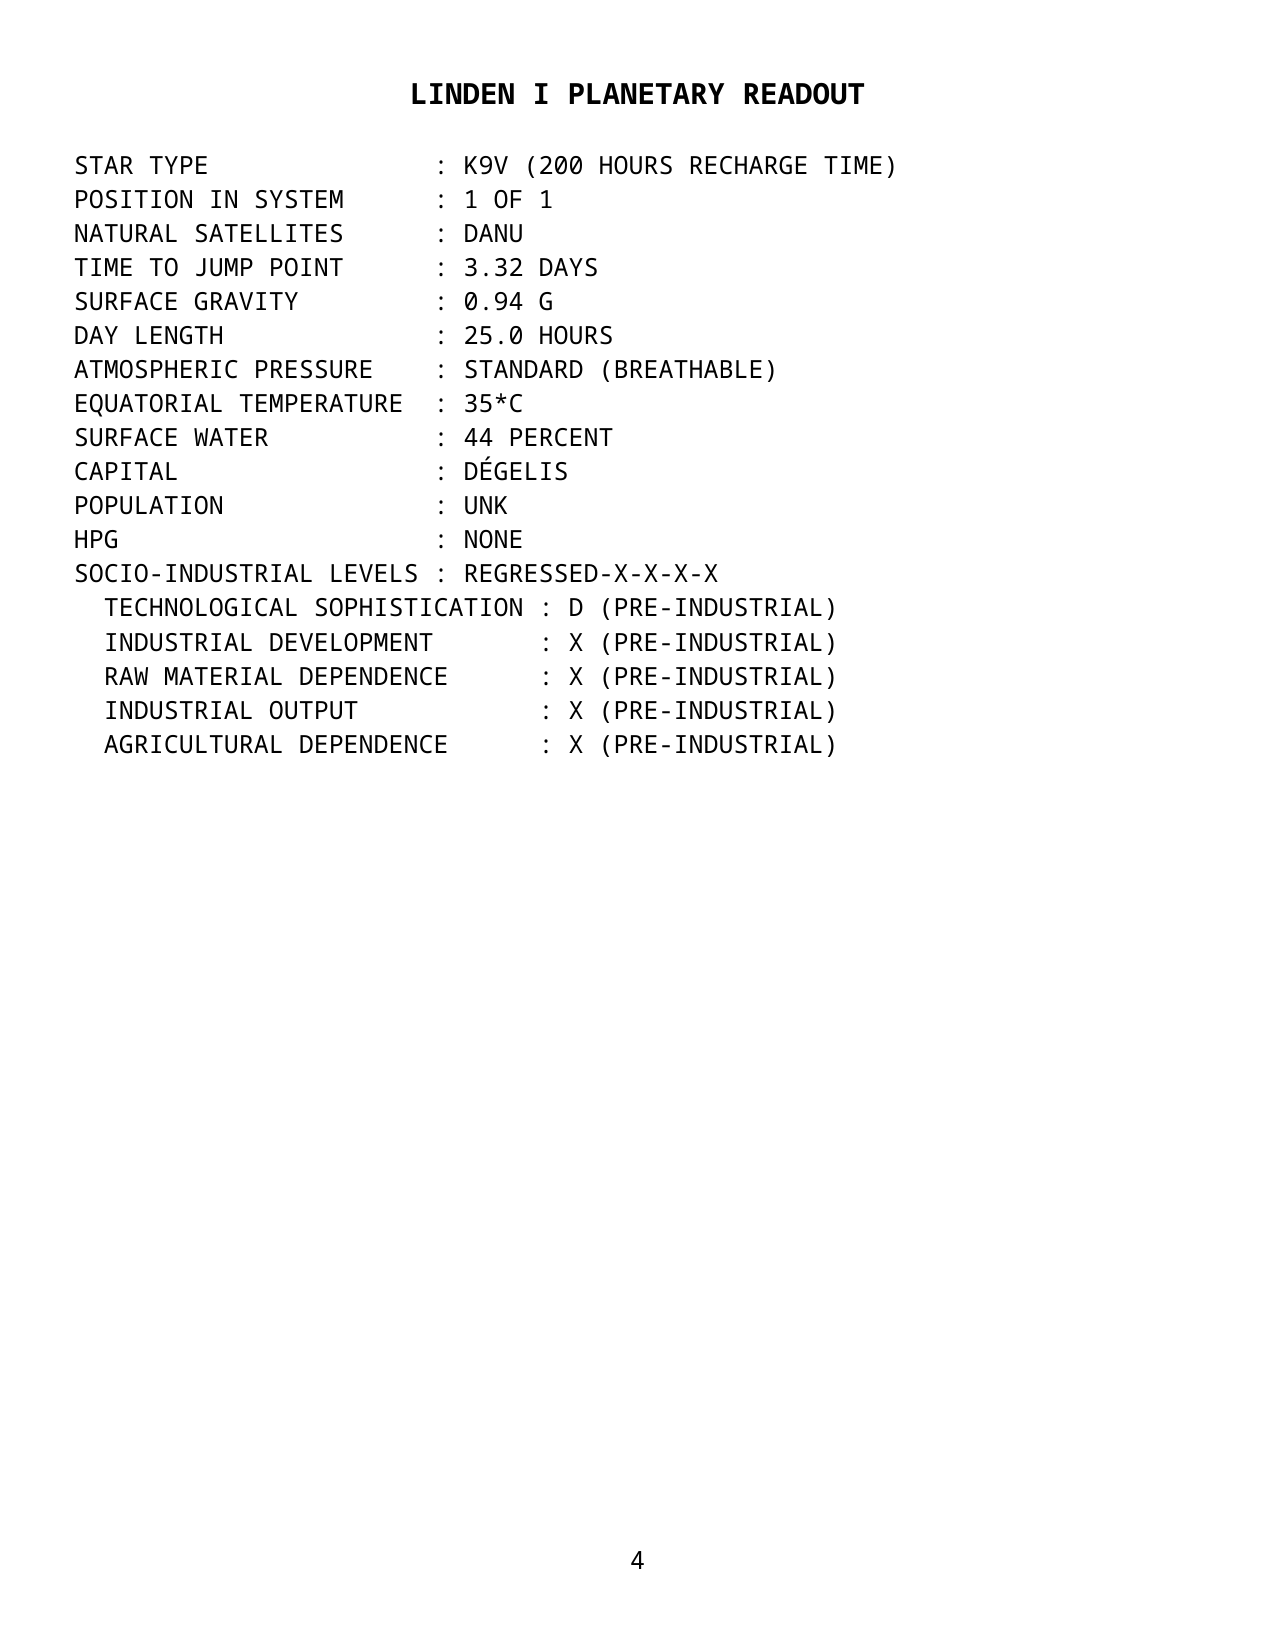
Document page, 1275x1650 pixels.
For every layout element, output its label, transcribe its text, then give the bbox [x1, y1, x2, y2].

text ATMOSPHERIC PRESSURE : STANDARD (BREATHABLE) [73, 352, 1201, 386]
text AGRICULTURAL DEPENDENCE : X (PRE-INDUSTRIAL) [73, 726, 1201, 760]
subtitle LINDEN I PLANETARY READOUT [73, 73, 1201, 113]
text EQUATORIAL TEMPERATURE : 35*C [73, 386, 1201, 420]
text RAW MATERIAL DEPENDENCE : X (PRE-INDUSTRIAL) [73, 658, 1201, 692]
text HPG : NONE [73, 522, 1201, 556]
text SURFACE GRAVITY : 0.94 G [73, 283, 1201, 318]
text CAPITAL : DÉGELIS [73, 454, 1201, 488]
text DAY LENGTH : 25.0 HOURS [73, 318, 1201, 352]
text TIME TO JUMP POINT : 3.32 DAYS [73, 249, 1201, 283]
text POPULATION : UNK [73, 488, 1201, 522]
text SOCIO-INDUSTRIAL LEVELS : REGRESSED-X-X-X-X [73, 556, 1201, 590]
text INDUSTRIAL DEVELOPMENT : X (PRE-INDUSTRIAL) [73, 624, 1201, 658]
text STAR TYPE : K9V (200 HOURS RECHARGE TIME) POSITION IN SYSTEM : 1 OF 1 [73, 147, 1201, 215]
text TECHNOLOGICAL SOPHISTICATION : D (PRE-INDUSTRIAL) [73, 590, 1201, 624]
text NATURAL SATELLITES : DANU [73, 215, 1201, 249]
text SURFACE WATER : 44 PERCENT [73, 420, 1201, 454]
text INDUSTRIAL OUTPUT : X (PRE-INDUSTRIAL) [73, 692, 1201, 726]
